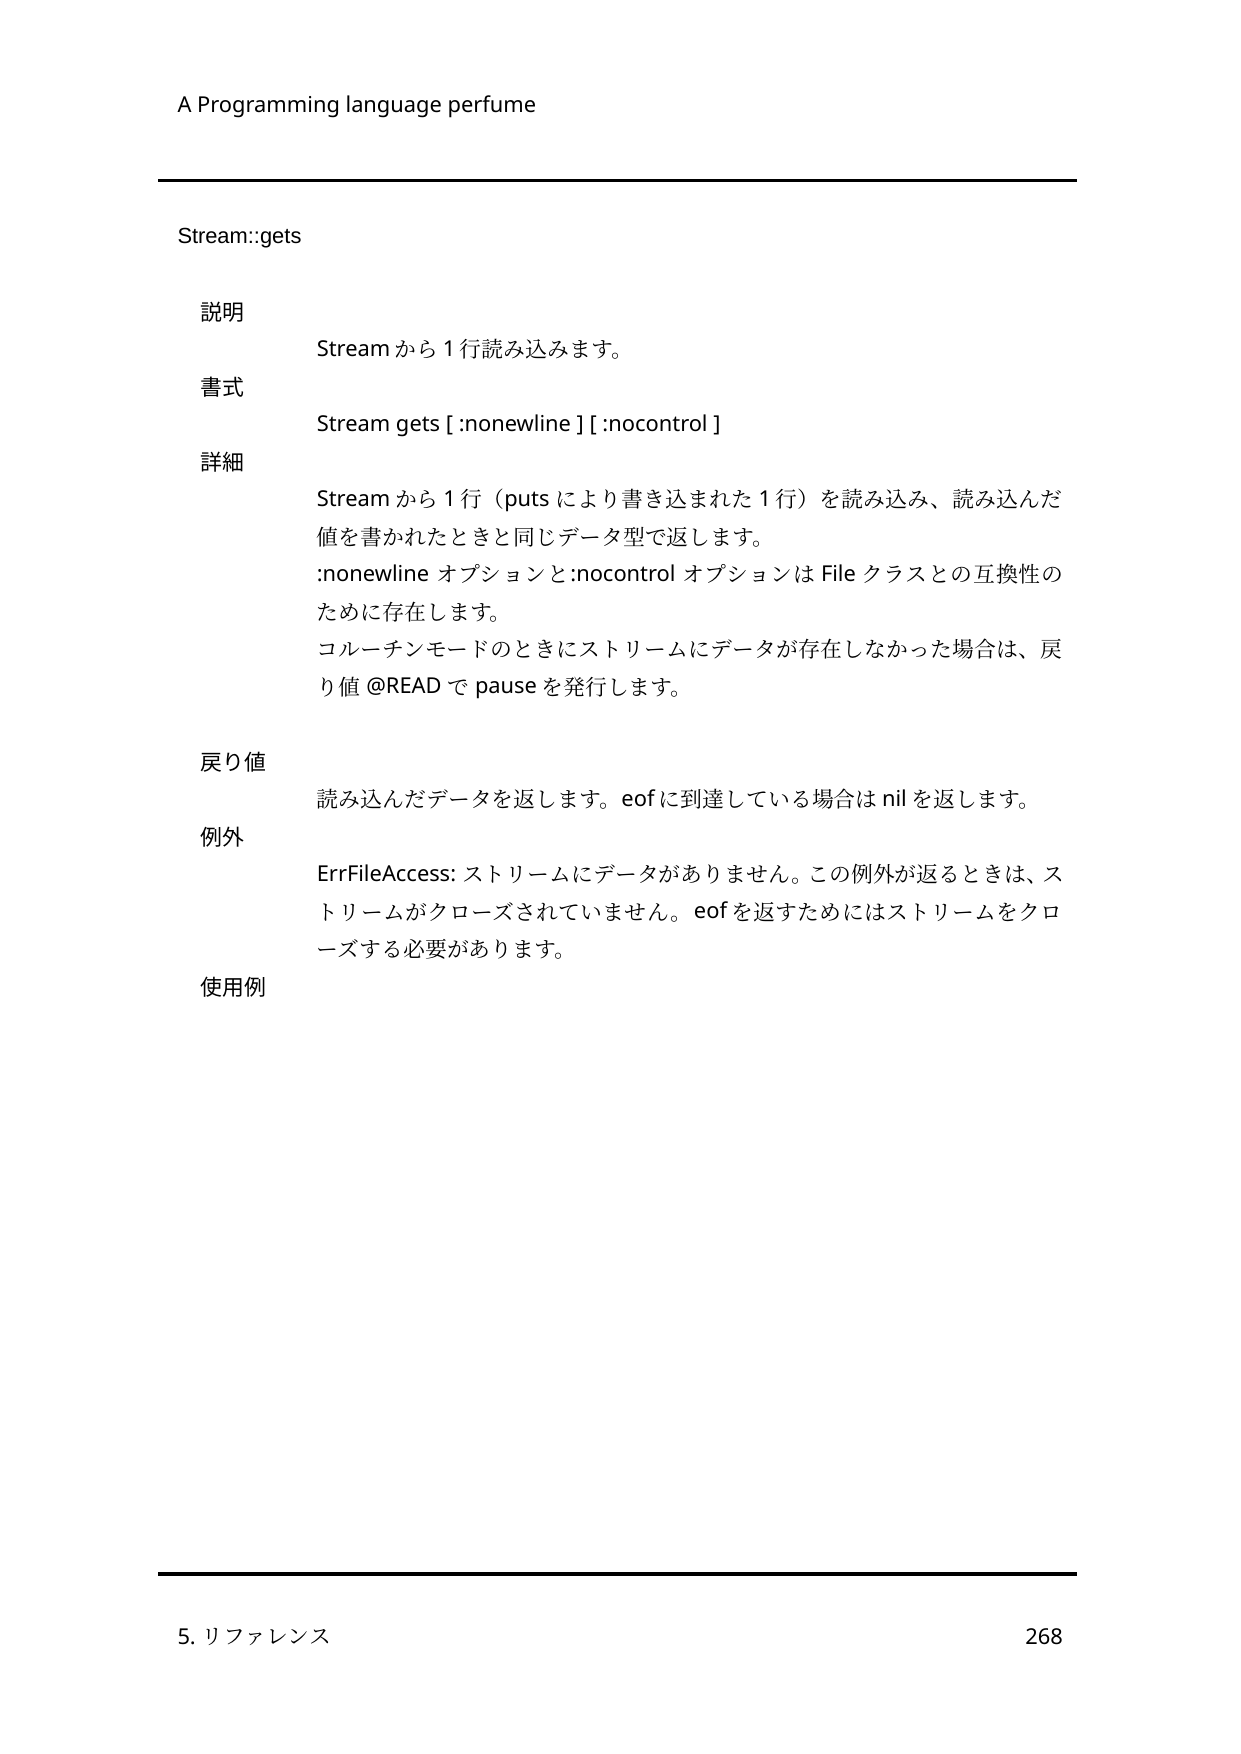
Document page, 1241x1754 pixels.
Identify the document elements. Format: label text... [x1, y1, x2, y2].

table_cell 書式 [200, 367, 317, 442]
table_header Streamから1行読み込みます。 [317, 292, 1063, 367]
table_cell 詳細 [200, 442, 317, 717]
table_cell Streamから1行（puts により書き込まれた1行）を読み込み、読み込んだ値を書かれたときと同じデータ型で返します。 :nonewline オプションと:nocontrol オプションはFileクラスとの互換性のために存在します。 コルーチンモードのときにストリームにデータが存在しなかった場合は、戻り値 @READ で pauseを発行します。 [317, 442, 1063, 717]
table_cell 使用例 [200, 967, 317, 1042]
table_cell 戻り値 [200, 717, 317, 817]
table_cell Stream gets [ :nonewline ] [ :nocontrol ] [317, 367, 1063, 442]
table_cell [317, 967, 1063, 1042]
table_cell 読み込んだデータを返します。eofに到達している場合はnilを返します。 [317, 717, 1063, 817]
subtitle Stream::gets [177, 217, 1063, 254]
table_cell 例外 [200, 817, 317, 967]
table_header 説明 [200, 292, 317, 367]
table_cell ErrFileAccess: ストリームにデータがありません。この例外が返るときは、ストリームがクローズされていません。eofを返すためにはストリームをクローズする必要があります。 [317, 817, 1063, 967]
